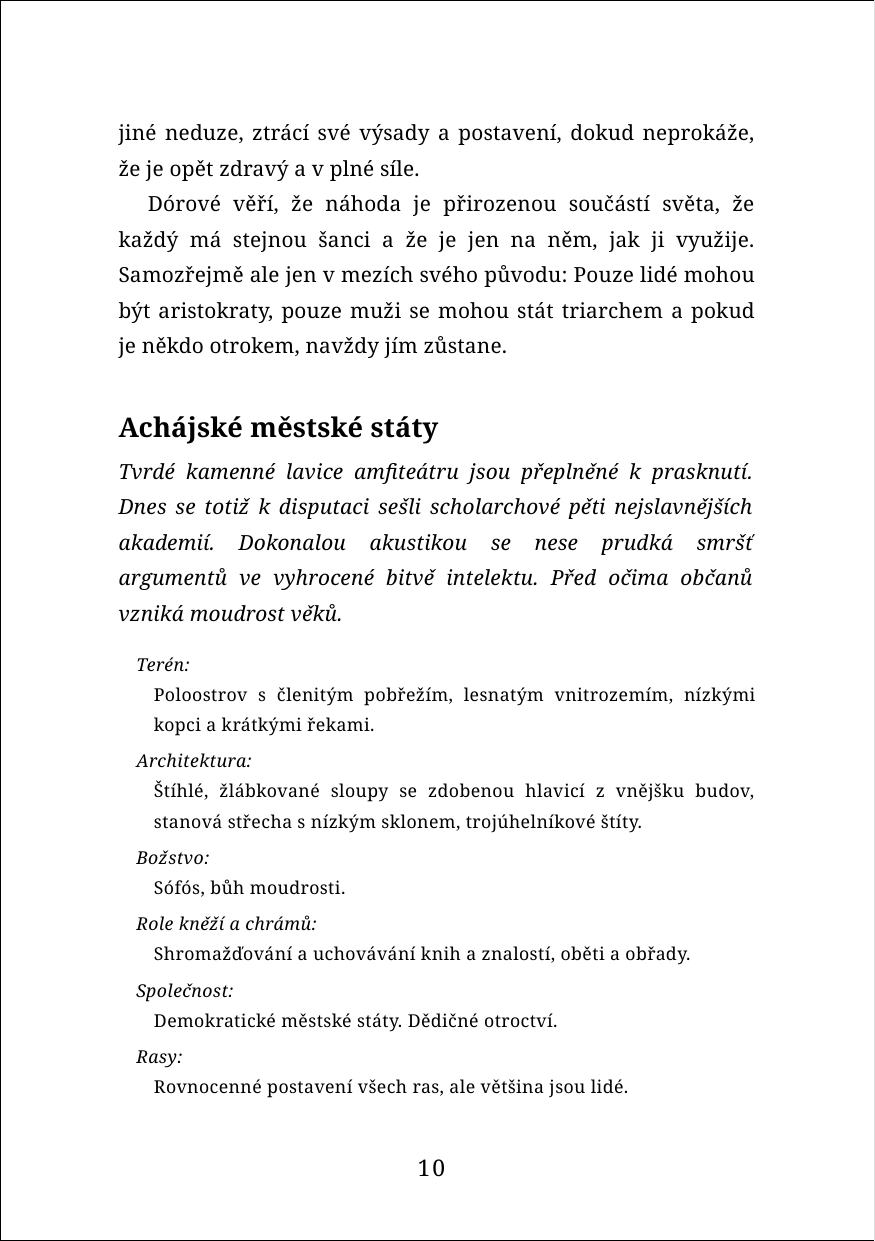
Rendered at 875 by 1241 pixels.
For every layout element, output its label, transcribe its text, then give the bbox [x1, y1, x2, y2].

text Tvrdé kamenné lavice amfiteátru jsou přeplněné k prasknutí. Dnes se totiž k disputaci sešli scholarchové pěti nejslavnějších akademií. Dokonalou akustikou se nese prudká smršť argumentů ve vyhrocené bitvě intelektu. Před očima občanů vzniká moudrost věků. [118, 457, 756, 627]
list Architektura: Štíhlé, žlábkované sloupy se zdobenou hlavicí z vnějšku budov, stanová střecha s nízkým sklonem, trojúhelníkové štíty. [136, 749, 756, 833]
subtitle Achájské městské státy [118, 408, 756, 445]
text jiné neduze, ztrácí své výsady a postavení, dokud neprokáže, že je opět zdravý a v plné síle. Dórové věří, že náhoda je přirozenou součástí světa, že každý má stejnou šanci a že je jen na něm, jak ji využije. Samozřejmě ale jen v mezích svého původu: Pouze lidé mohou být aristokraty, pouze muži se mohou stát triarchem a pokud je někdo otrokem, navždy jím zůstane. [118, 118, 756, 360]
list Společnost: Demokratické městské státy. Dědičné otroctví. [136, 978, 756, 1032]
list Božstvo: Sófós, bůh moudrosti. [136, 845, 756, 900]
list Role kněží a chrámů: Shromažďování a uchovávání knih a znalostí, oběti a obřady. [136, 912, 756, 966]
list Rasy: Rovnocenné postavení všech ras, ale většina jsou lidé. [136, 1044, 756, 1099]
list Terén: Poloostrov s členitým pobřežím, lesnatým vnitrozemím, nízkými kopci a krátkými řekami. [136, 652, 756, 737]
